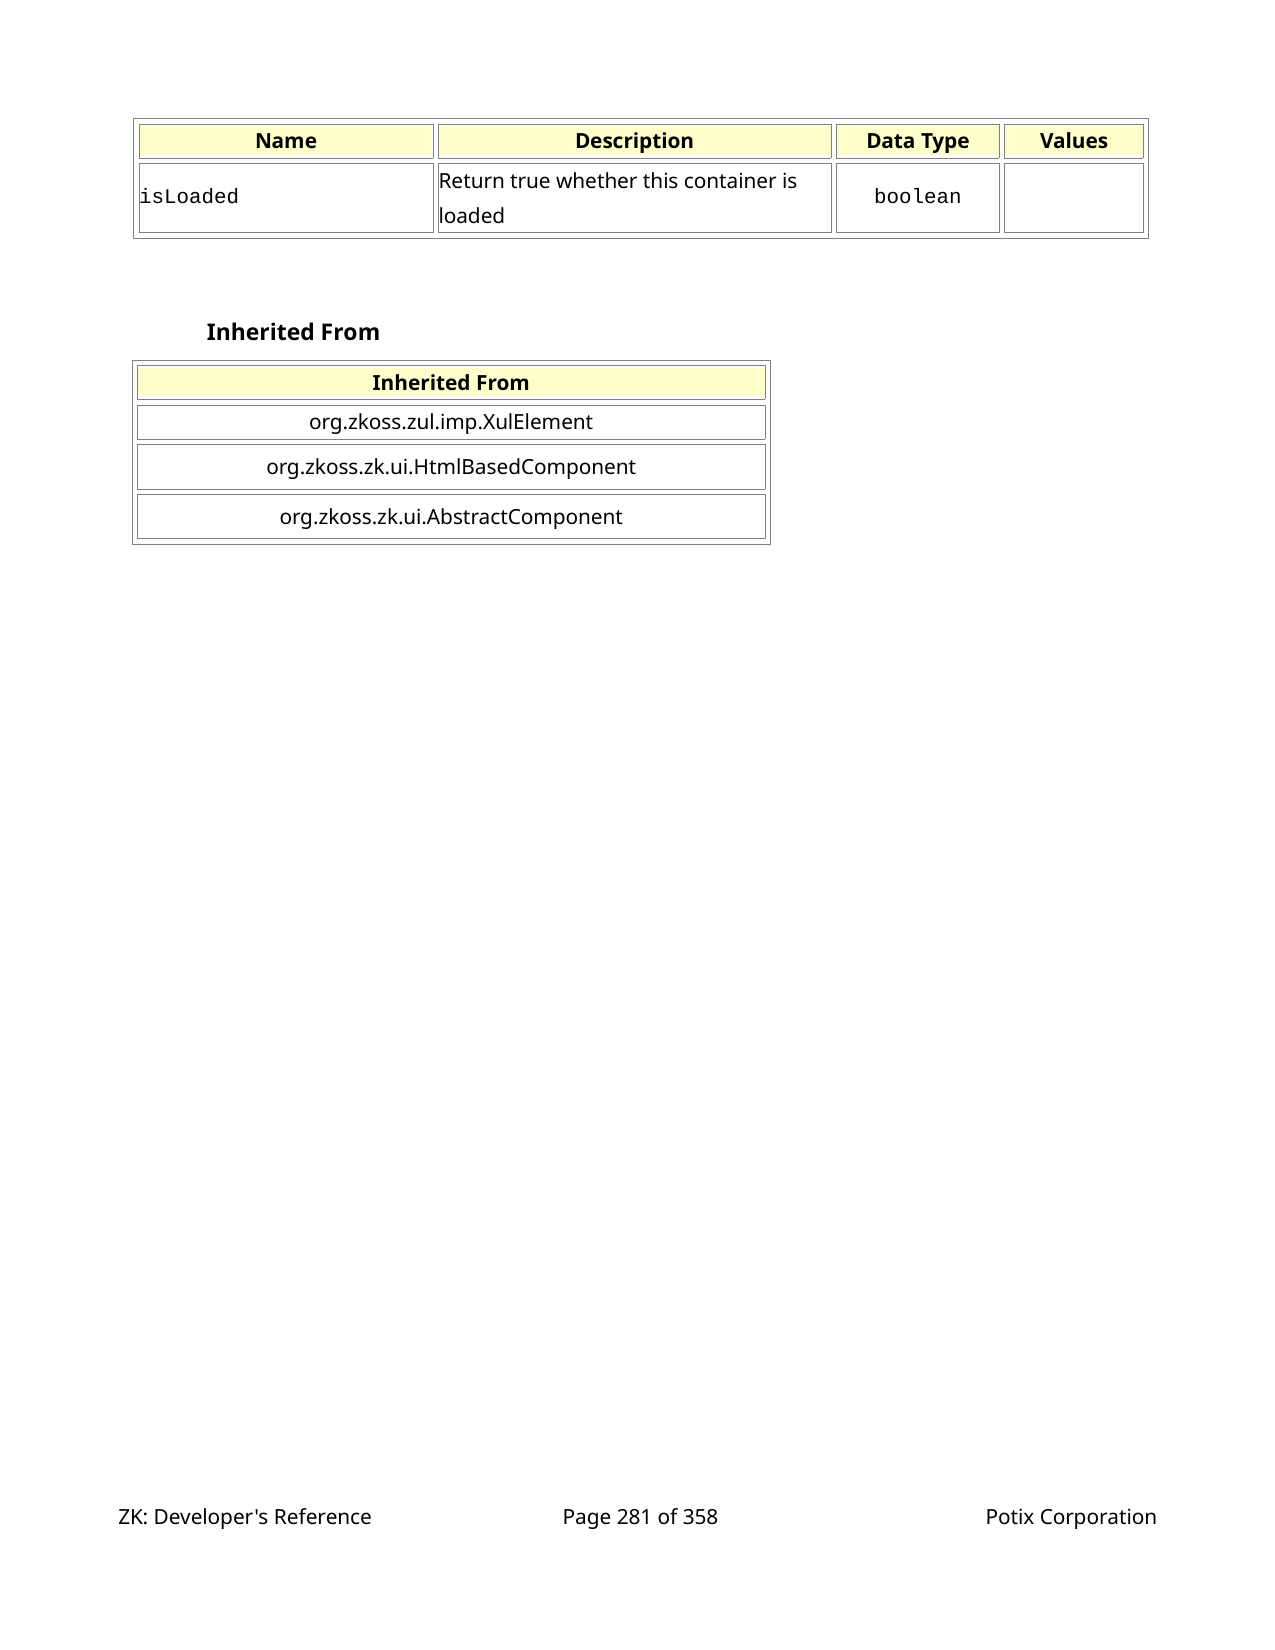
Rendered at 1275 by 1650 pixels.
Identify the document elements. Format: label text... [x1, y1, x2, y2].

table_cell org.zkoss.zul.imp.XulElement [134, 399, 768, 439]
subtitle Inherited From [207, 316, 1157, 347]
table_header Description [435, 119, 833, 158]
table_cell boolean [834, 158, 1002, 232]
table_cell org.zkoss.zk.ui.AbstractComponent [134, 489, 768, 538]
table_cell [1002, 158, 1146, 232]
table_cell [1005, 164, 1143, 232]
table_header Name [136, 119, 435, 158]
table_header Values [1002, 119, 1146, 158]
table_header Data Type [834, 119, 1002, 158]
table_header Inherited From [134, 361, 768, 399]
table_cell Return true whether this container is loaded [435, 158, 833, 232]
table_cell org.zkoss.zk.ui.HtmlBasedComponent [134, 439, 768, 488]
table_cell isLoaded [136, 158, 435, 232]
